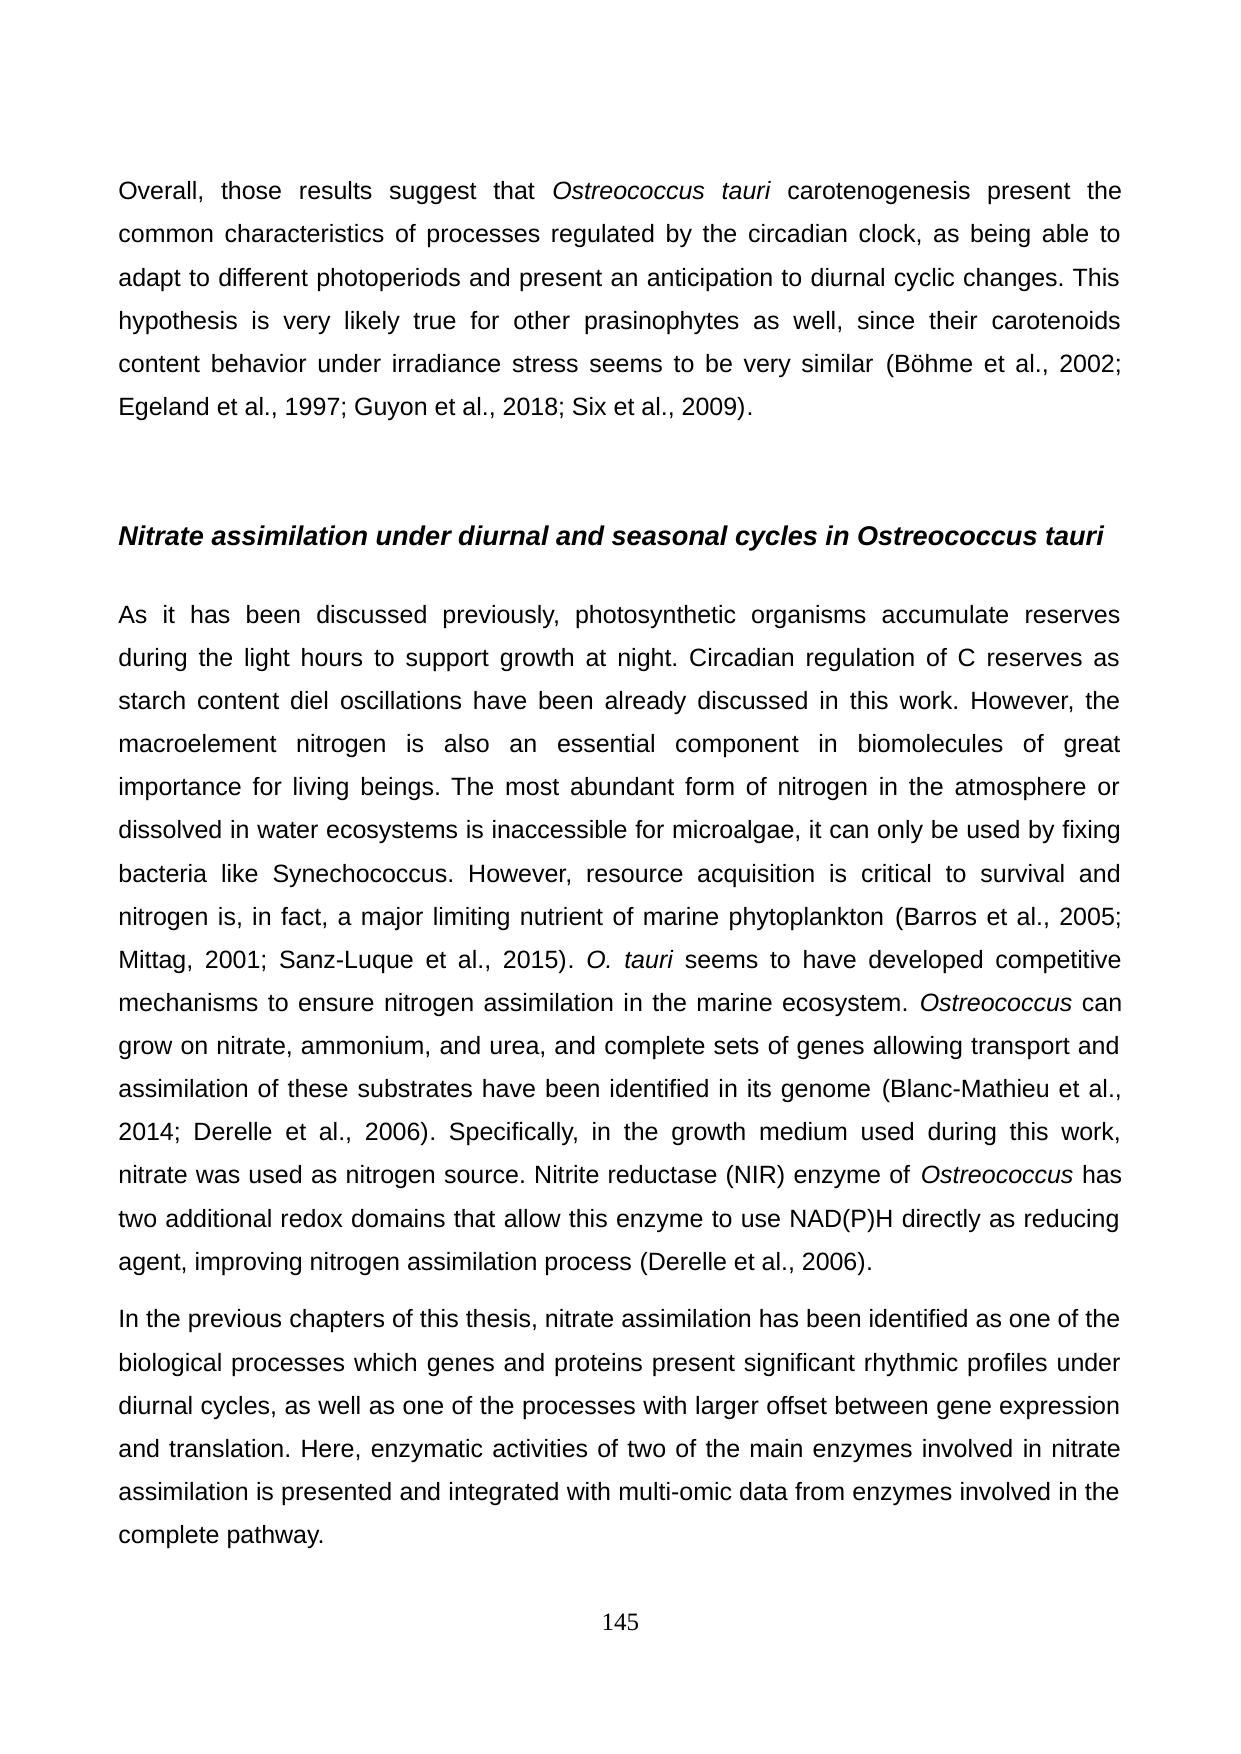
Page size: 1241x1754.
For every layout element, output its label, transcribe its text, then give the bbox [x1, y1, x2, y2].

text In the previous chapters of this thesis, nitrate assimilation has been identified as one of the biological processes which genes and proteins present significant rhythmic profiles under diurnal cycles, as well as one of the processes with larger offset between gene expression and translation. Here, enzymatic activities of two of the main enzymes involved in nitrate assimilation is presented and integrated with multi-omic data from enzymes involved in the complete pathway. [118, 1304, 1122, 1549]
text Overall, those results suggest that Ostreococcus tauri carotenogenesis present the common characteristics of processes regulated by the circadian clock, as being able to adapt to different photoperiods and present an anticipation to diurnal cyclic changes. This hypothesis is very likely true for other prasinophytes as well, since their carotenoids content behavior under irradiance stress seems to be very similar (Böhme et al., 2002; Egeland et al., 1997; Guyon et al., 2018; Six et al., 2009)⁠. [118, 176, 1122, 421]
text As it has been discussed previously, photosynthetic organisms accumulate reserves during the light hours to support growth at night. Circadian regulation of C reserves as starch content diel oscillations have been already discussed in this work. However, the macroelement nitrogen is also an essential component in biomolecules of great importance for living beings. The most abundant form of nitrogen in the atmosphere or dissolved in water ecosystems is inaccessible for microalgae, it can only be used by fixing bacteria like Synechococcus. However, resource acquisition is critical to survival and nitrogen is, in fact, a major limiting nutrient of marine phytoplankton (Barros et al., 2005; Mittag, 2001; Sanz-Luque et al., 2015)⁠. O. tauri seems to have developed competitive mechanisms to ensure nitrogen assimilation in the marine ecosystem. Ostreococcus can grow on nitrate, ammonium, and urea, and complete sets of genes allowing transport and assimilation of these substrates have been identified in its genome (Blanc-Mathieu et al., 2014; Derelle et al., 2006)⁠. Specifically, in the growth medium used during this work, nitrate was used as nitrogen source. Nitrite reductase (NIR) enzyme of Ostreococcus has two additional redox domains that allow this enzyme to use NAD(P)H directly as reducing agent, improving nitrogen assimilation process (Derelle et al., 2006)⁠. [118, 600, 1122, 1275]
subtitle Nitrate assimilation under diurnal and seasonal cycles in Ostreococcus tauri [118, 520, 1122, 551]
